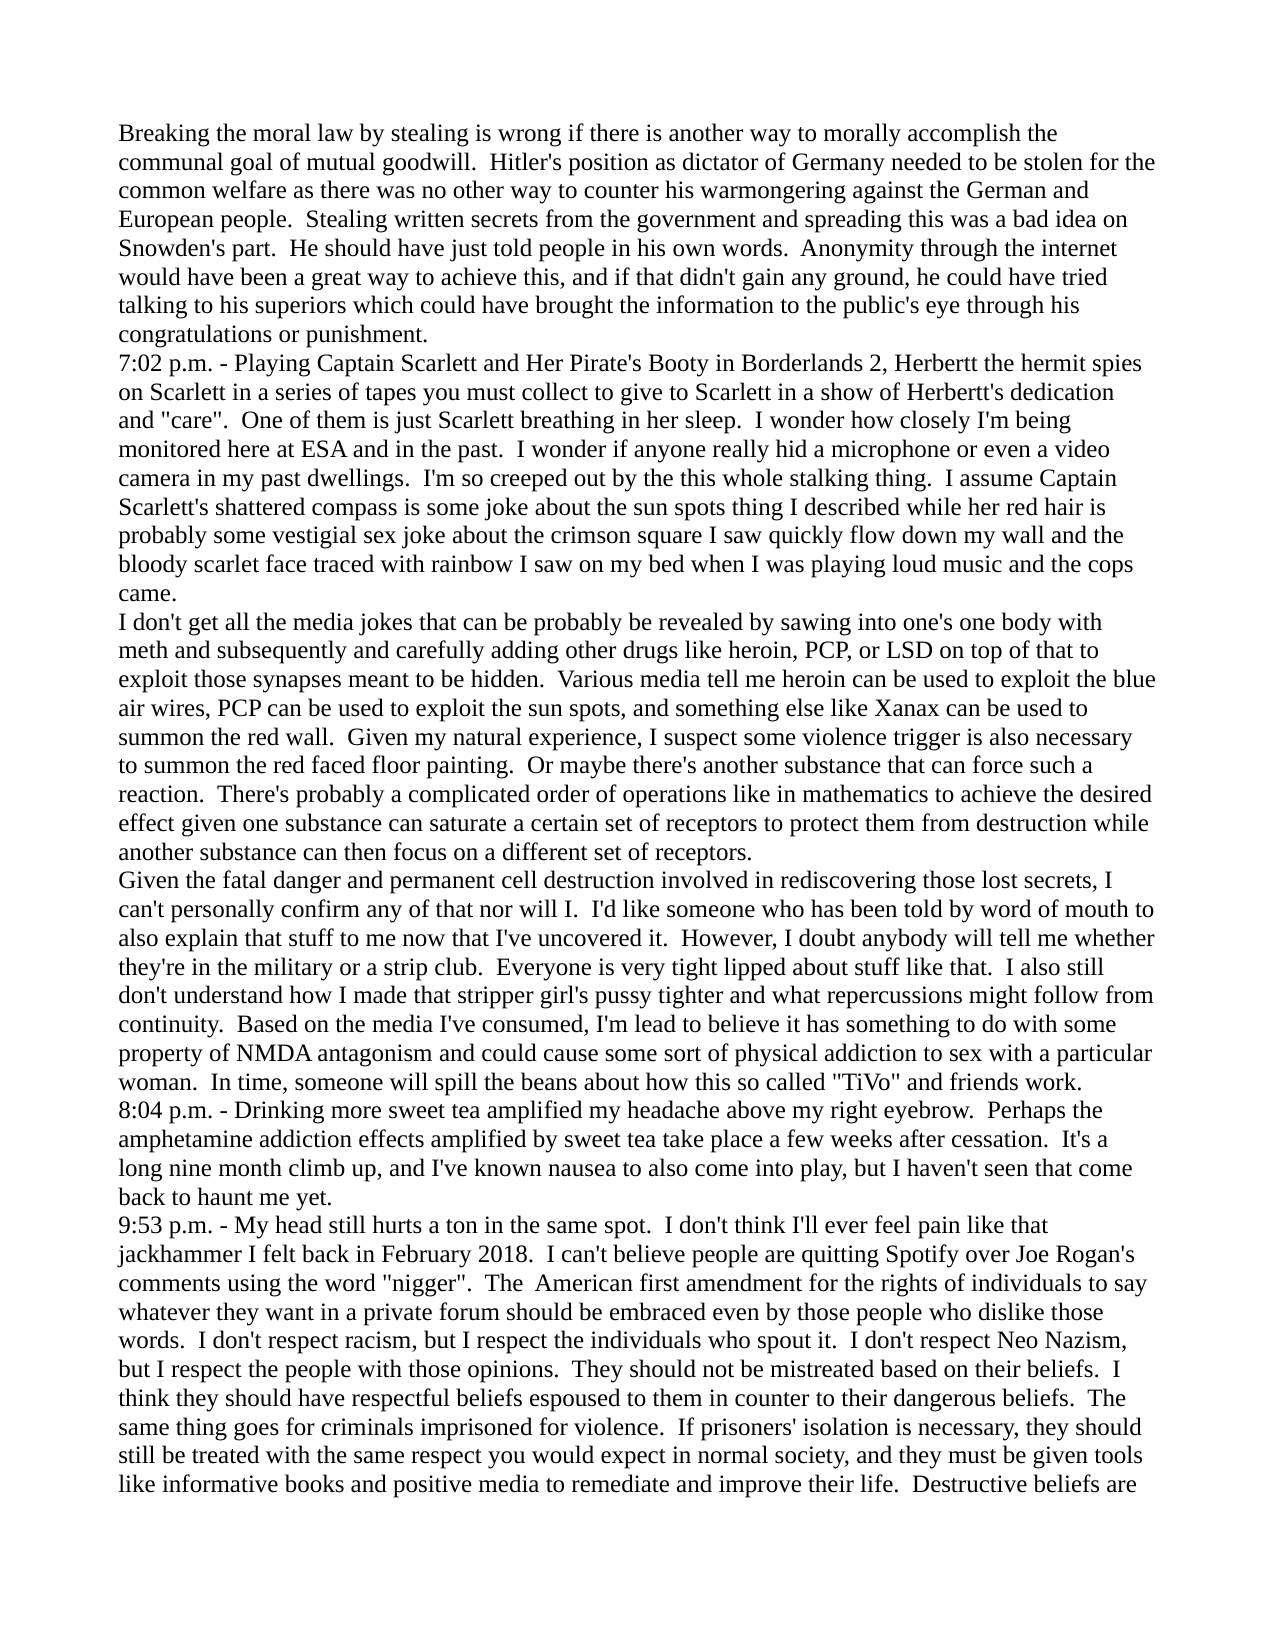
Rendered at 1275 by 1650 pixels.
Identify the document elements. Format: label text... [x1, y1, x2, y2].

text 8:04 p.m. - Drinking more sweet tea amplified my headache above my right eyebrow. Perhaps the amphetamine addiction effects amplified by sweet tea take place a few weeks after cessation. It's a long nine month climb up, and I've known nausea to also come into play, but I haven't seen that come back to haunt me yet. [118, 1096, 1157, 1211]
text Given the fatal danger and permanent cell destruction involved in rediscovering those lost secrets, I can't personally confirm any of that nor will I. I'd like someone who has been told by word of mouth to also explain that stuff to me now that I've uncovered it. However, I doubt anybody will tell me whether they're in the military or a strip club. Everyone is very tight lipped about stuff like that. I also still don't understand how I made that stripper girl's pussy tighter and what repercussions might follow from continuity. Based on the media I've consumed, I'm lead to believe it has something to do with some property of NMDA antagonism and could cause some sort of physical addiction to sex with a particular woman. In time, someone will spill the beans about how this so called "TiVo" and friends work. [118, 866, 1157, 1096]
text Breaking the moral law by stealing is wrong if there is another way to morally accomplish the communal goal of mutual goodwill. Hitler's position as dictator of Germany needed to be stolen for the common welfare as there was no other way to counter his warmongering against the German and European people. Stealing written secrets from the government and spreading this was a bad idea on Snowden's part. He should have just told people in his own words. Anonymity through the internet would have been a great way to achieve this, and if that didn't gain any ground, he could have tried talking to his superiors which could have brought the information to the public's eye through his congratulations or punishment. [118, 118, 1157, 348]
text I don't get all the media jokes that can be probably be revealed by sawing into one's one body with meth and subsequently and carefully adding other drugs like heroin, PCP, or LSD on top of that to exploit those synapses meant to be hidden. Various media tell me heroin can be used to exploit the blue air wires, PCP can be used to exploit the sun spots, and something else like Xanax can be used to summon the red wall. Given my natural experience, I suspect some violence trigger is also necessary to summon the red faced floor painting. Or maybe there's another substance that can force such a reaction. There's probably a complicated order of operations like in mathematics to achieve the desired effect given one substance can saturate a certain set of receptors to protect them from destruction while another substance can then focus on a different set of receptors. [118, 607, 1157, 866]
text 7:02 p.m. - Playing Captain Scarlett and Her Pirate's Booty in Borderlands 2, Herbertt the hermit spies on Scarlett in a series of tapes you must collect to give to Scarlett in a show of Herbertt's dedication and "care". One of them is just Scarlett breathing in her sleep. I wonder how closely I'm being monitored here at ESA and in the past. I wonder if anyone really hid a microphone or even a video camera in my past dwellings. I'm so creeped out by the this whole stalking thing. I assume Captain Scarlett's shattered compass is some joke about the sun spots thing I described while her red hair is probably some vestigial sex joke about the crimson square I saw quickly flow down my wall and the bloody scarlet face traced with rainbow I saw on my bed when I was playing loud music and the cops came. [118, 348, 1157, 607]
text 9:53 p.m. - My head still hurts a ton in the same spot. I don't think I'll ever feel pain like that jackhammer I felt back in February 2018. I can't believe people are quitting Spotify over Joe Rogan's comments using the word "nigger". The American first amendment for the rights of individuals to say whatever they want in a private forum should be embraced even by those people who dislike those words. I don't respect racism, but I respect the individuals who spout it. I don't respect Neo Nazism, but I respect the people with those opinions. They should not be mistreated based on their beliefs. I think they should have respectful beliefs espoused to them in counter to their dangerous beliefs. The same thing goes for criminals imprisoned for violence. If prisoners' isolation is necessary, they should still be treated with the same respect you would expect in normal society, and they must be given tools like informative books and positive media to remediate and improve their life. Destructive beliefs are [118, 1211, 1157, 1498]
